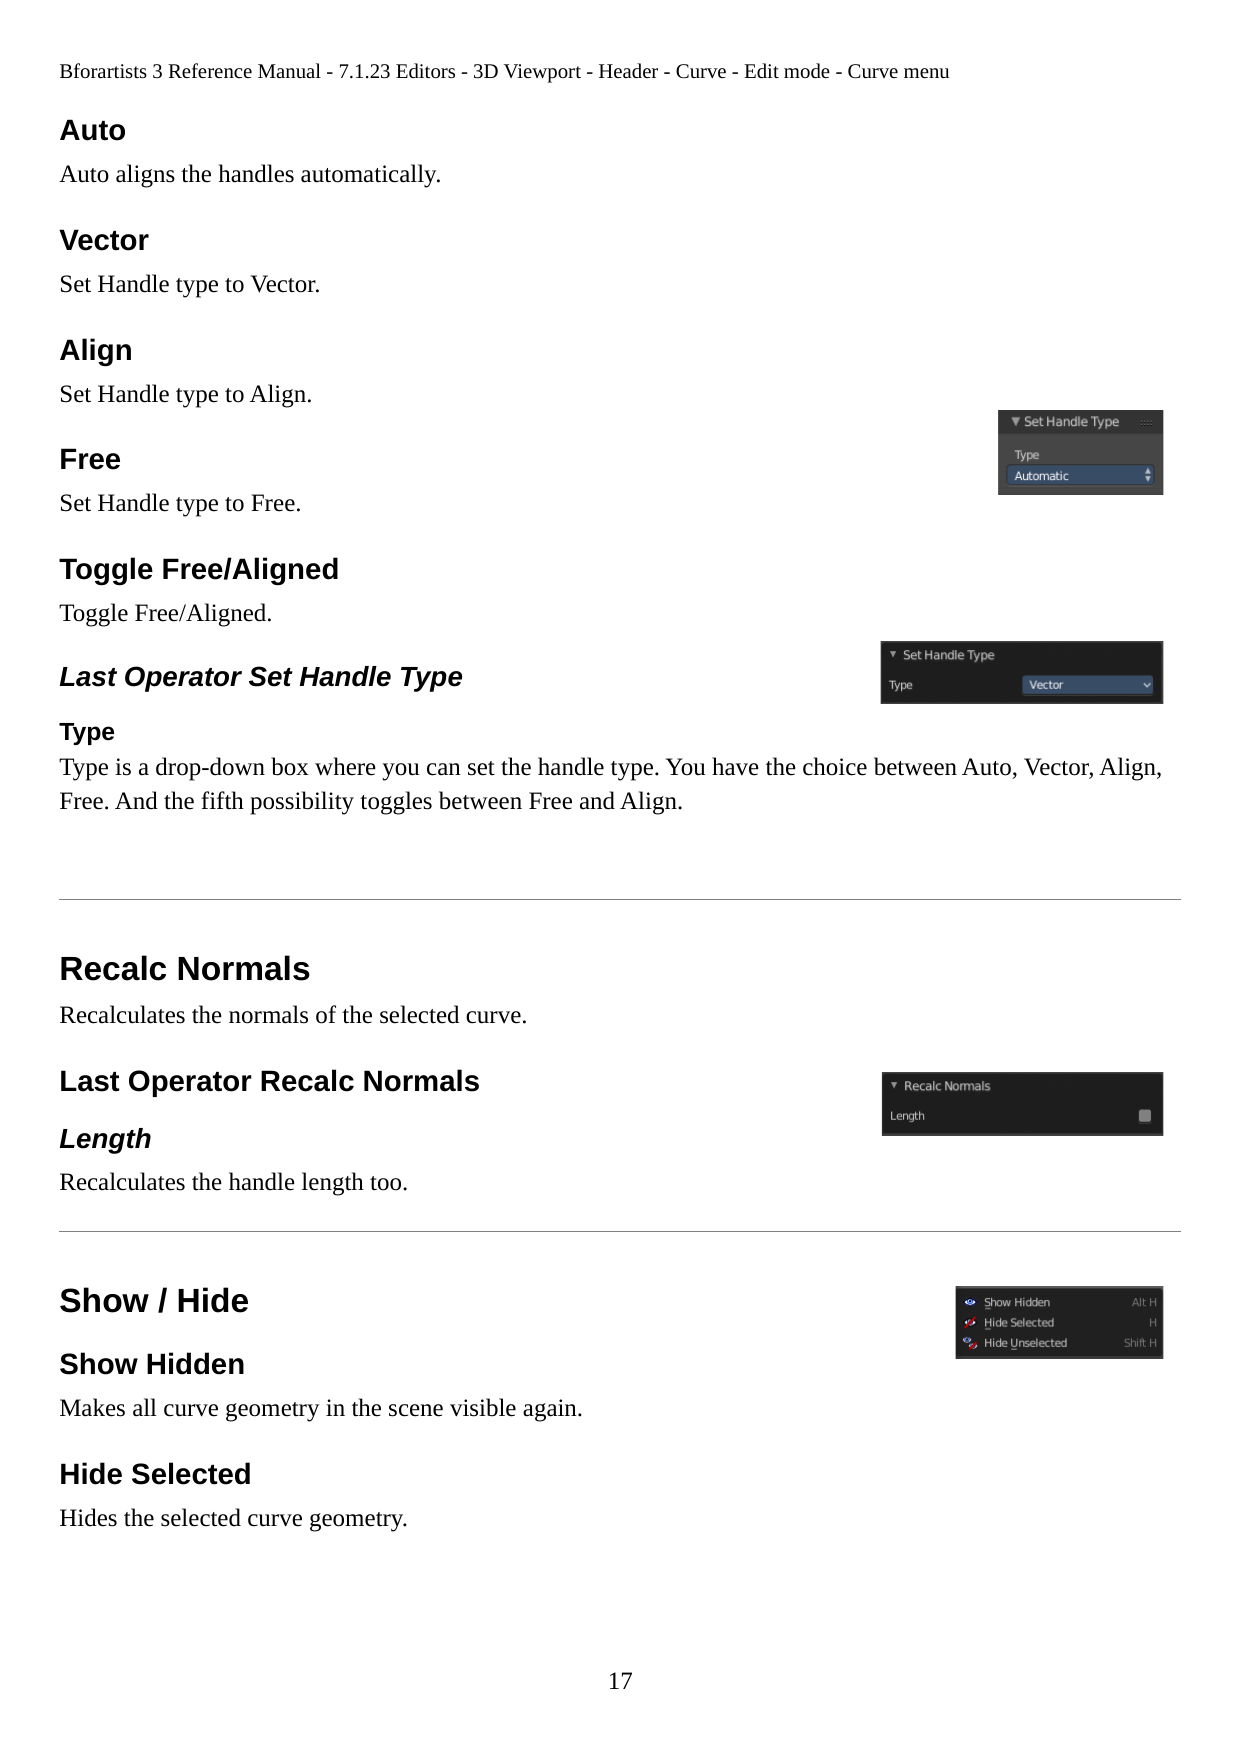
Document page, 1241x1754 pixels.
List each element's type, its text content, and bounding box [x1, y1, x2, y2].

subtitle Hide Selected [59, 1457, 1181, 1491]
text Set Handle type to Free. [59, 488, 1181, 517]
subtitle Toggle Free/Aligned [59, 552, 1181, 586]
text Toggle Free/Aligned. [59, 598, 1181, 627]
subtitle Show / Hide [59, 1281, 1181, 1320]
subtitle Show Hidden [59, 1347, 1181, 1381]
picture [998, 410, 1164, 495]
text Auto aligns the handles automatically. [59, 159, 1181, 188]
subtitle Align [59, 332, 1181, 366]
subtitle Length [59, 1123, 1181, 1155]
subtitle Last Operator Set Handle Type [59, 660, 880, 692]
text Type is a drop-down box where you can set the handle type. You have the choice between Auto, Vector, Align, Free. And the fifth possibility toggles between Free and Align. [59, 752, 1181, 815]
text Set Handle type to Align. [59, 379, 1181, 407]
text Hides the selected curve geometry. [59, 1503, 1181, 1532]
text Recalculates the handle length too. [59, 1167, 1181, 1196]
subtitle Vector [59, 222, 1181, 256]
subtitle Free [59, 442, 998, 476]
subtitle Type [59, 717, 1181, 745]
picture [881, 1072, 1164, 1136]
subtitle [1164, 442, 1181, 476]
subtitle Last Operator Recalc Normals [59, 1064, 1181, 1098]
picture [955, 1286, 1164, 1359]
subtitle Recalc Normals [59, 949, 1181, 988]
text Recalculates the normals of the selected curve. [59, 1000, 1181, 1029]
text Makes all curve geometry in the scene visible again. [59, 1393, 1181, 1422]
picture [880, 641, 1164, 704]
text Set Handle type to Vector. [59, 269, 1181, 297]
subtitle Auto [59, 113, 1181, 146]
